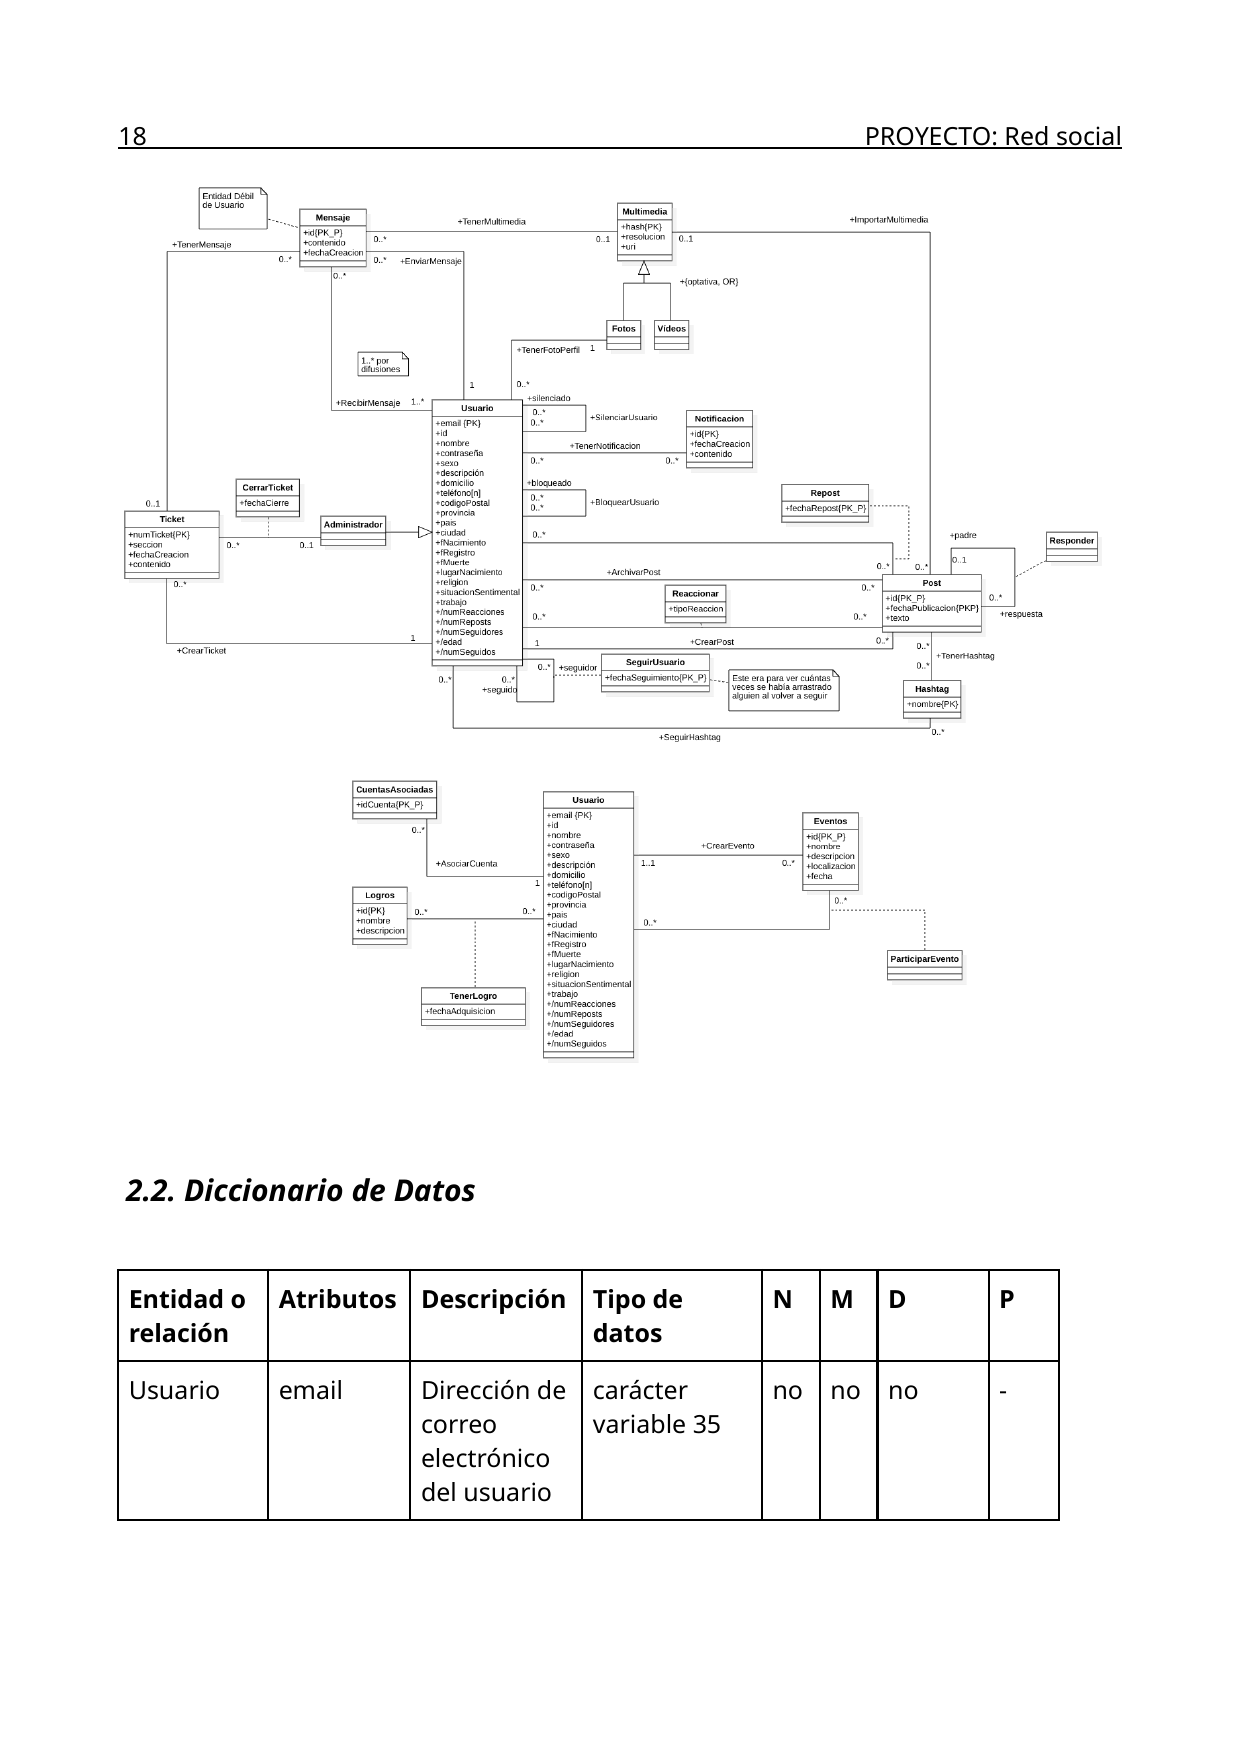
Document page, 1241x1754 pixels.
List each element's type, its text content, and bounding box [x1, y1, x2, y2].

table_cell no [763, 1362, 819, 1519]
table_header P [990, 1271, 1058, 1360]
table_cell Dirección de correo electrónico del usuario [411, 1362, 581, 1519]
table_header D [879, 1271, 988, 1360]
table_header N [763, 1271, 819, 1360]
table_header M [821, 1271, 876, 1360]
table_cell no [821, 1362, 876, 1519]
table_header Entidad o relación [119, 1271, 267, 1360]
picture [118, 181, 1123, 1084]
table_cell - [990, 1362, 1058, 1519]
table_cell Usuario [119, 1362, 267, 1519]
table_header Descripción [411, 1271, 581, 1360]
table_header Atributos [269, 1271, 409, 1360]
table_header Tipo de datos [583, 1271, 761, 1360]
table_cell email [269, 1362, 409, 1519]
table_cell no [879, 1362, 988, 1519]
table_cell carácter variable 35 [583, 1362, 761, 1519]
subtitle Diccionario de Datos [118, 1169, 1122, 1210]
